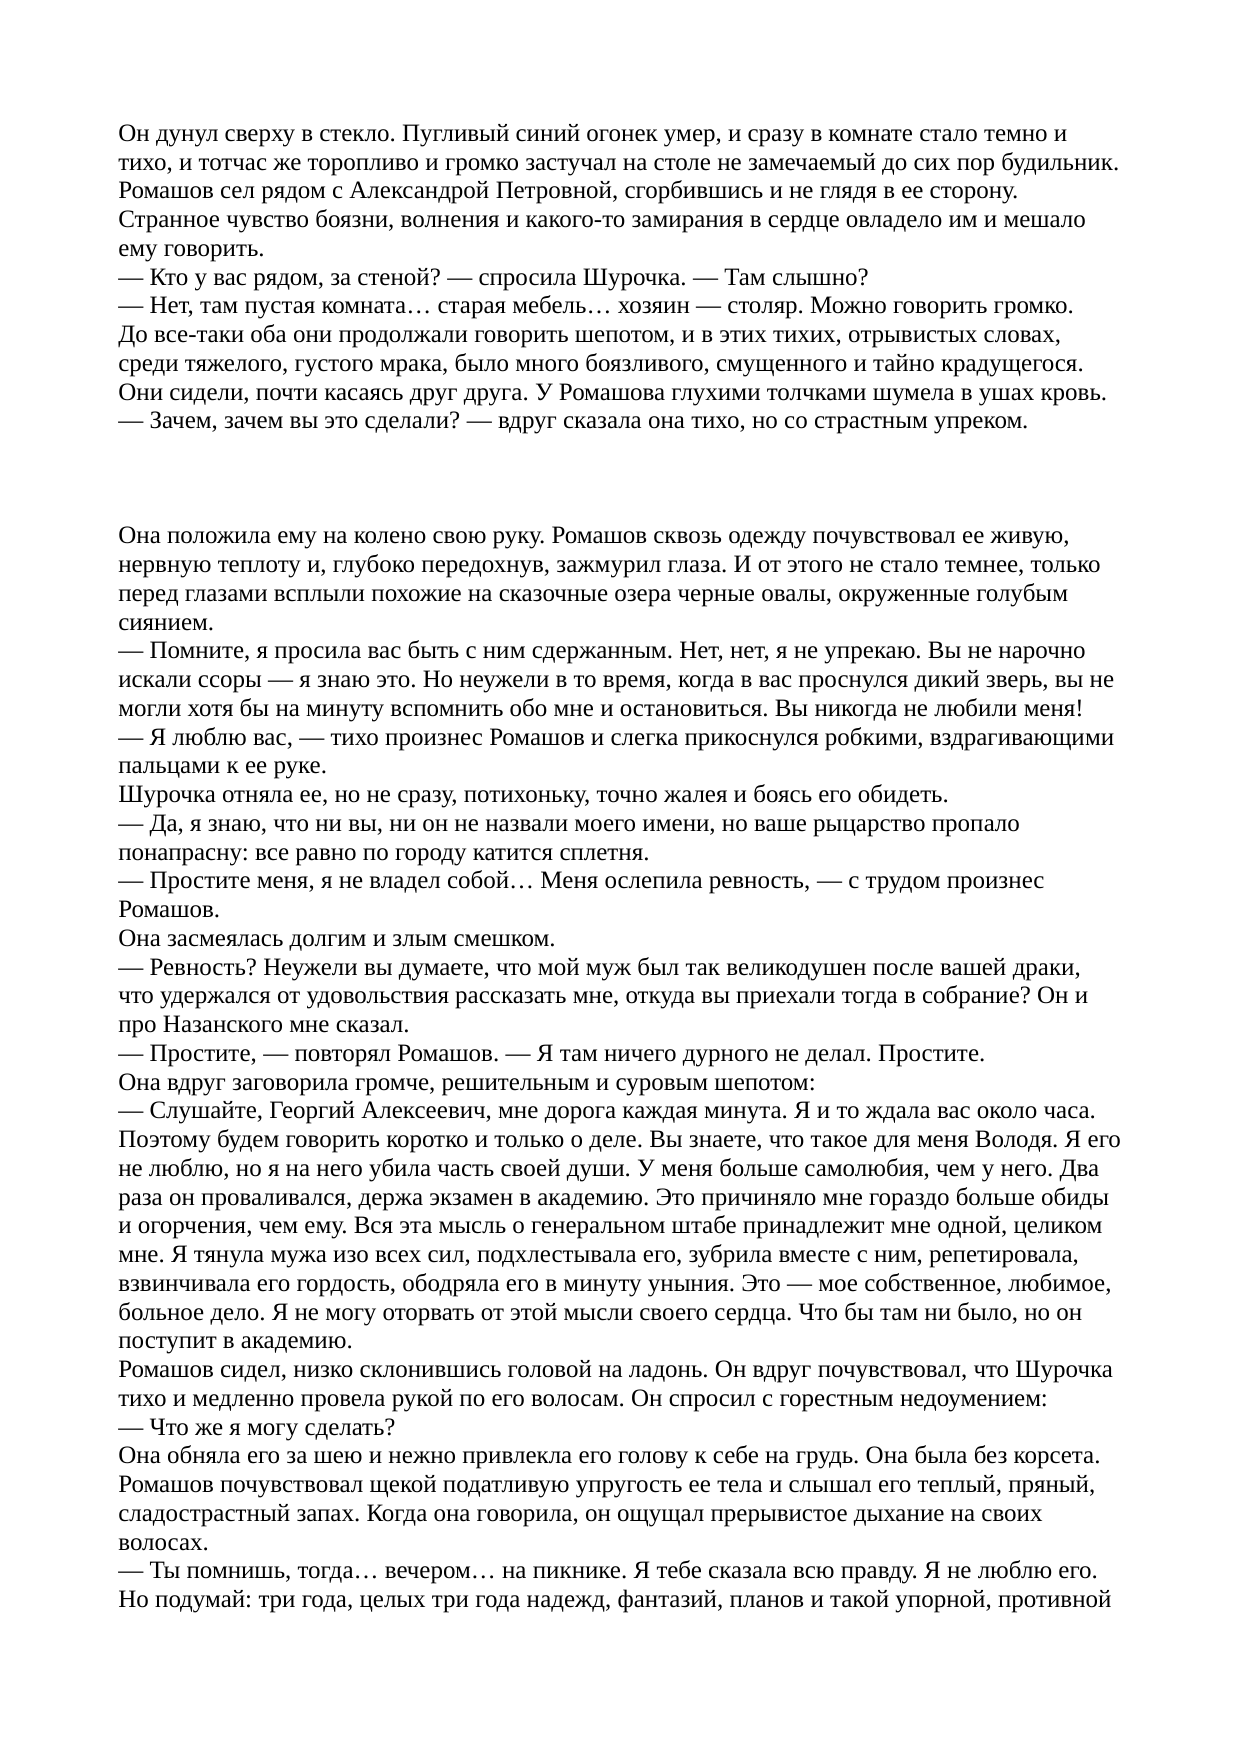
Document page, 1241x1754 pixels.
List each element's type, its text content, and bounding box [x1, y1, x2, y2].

text Он дунул сверху в стекло. Пугливый синий огонек умер, и сразу в комнате стало темно и тихо, и тотчас же торопливо и громко застучал на столе не замечаемый до сих пор будильник. Ромашов сел рядом с Александрой Петровной, сгорбившись и не глядя в ее сторону. Странное чувство боязни, волнения и какого-то замирания в сердце овладело им и мешало ему говорить. [118, 118, 1122, 262]
text Она засмеялась долгим и злым смешком. [118, 923, 1122, 952]
text Шурочка отняла ее, но не сразу, потихоньку, точно жалея и боясь его обидеть. [118, 779, 1122, 808]
text — Ты помнишь, тогда… вечером… на пикнике. Я тебе сказала всю правду. Я не люблю его. Но подумай: три года, целых три года надежд, фантазий, планов и такой упорной, противной [118, 1556, 1122, 1613]
text — Ревность? Неужели вы думаете, что мой муж был так великодушен после вашей драки, что удержался от удовольствия рассказать мне, откуда вы приехали тогда в собрание? Он и про Назанского мне сказал. [118, 952, 1122, 1038]
text Она обняла его за шею и нежно привлекла его голову к себе на грудь. Она была без корсета. Ромашов почувствовал щекой податливую упругость ее тела и слышал его теплый, пряный, сладострастный запах. Когда она говорила, он ощущал прерывистое дыхание на своих волосах. [118, 1441, 1122, 1556]
text До все-таки оба они продолжали говорить шепотом, и в этих тихих, отрывистых словах, среди тяжелого, густого мрака, было много боязливого, смущенного и тайно крадущегося. Они сидели, почти касаясь друг друга. У Ромашова глухими толчками шумела в ушах кровь. [118, 319, 1122, 406]
text — Слушайте, Георгий Алексеевич, мне дорога каждая минута. Я и то ждала вас около часа. Поэтому будем говорить коротко и только о деле. Вы знаете, что такое для меня Володя. Я его не люблю, но я на него убила часть своей души. У меня больше самолюбия, чем у него. Два раза он проваливался, держа экзамен в академию. Это причиняло мне гораздо больше обиды и огорчения, чем ему. Вся эта мысль о генеральном штабе принадлежит мне одной, целиком мне. Я тянула мужа изо всех сил, подхлестывала его, зубрила вместе с ним, репетировала, взвинчивала его гордость, ободряла его в минуту уныния. Это — мое собственное, любимое, больное дело. Я не могу оторвать от этой мысли своего сердца. Что бы там ни было, но он поступит в академию. [118, 1096, 1122, 1354]
text Она вдруг заговорила громче, решительным и суровым шепотом: [118, 1067, 1122, 1096]
text — Зачем, зачем вы это сделали? — вдруг сказала она тихо, но со страстным упреком. [118, 406, 1122, 434]
text Ромашов сидел, низко склонившись головой на ладонь. Он вдруг почувствовал, что Шурочка тихо и медленно провела рукой по его волосам. Он спросил с горестным недоумением: [118, 1354, 1122, 1412]
text — Простите меня, я не владел собой… Меня ослепила ревность, — с трудом произнес Ромашов. [118, 866, 1122, 923]
text — Что же я могу сделать? [118, 1412, 1122, 1441]
text — Помните, я просила вас быть с ним сдержанным. Нет, нет, я не упрекаю. Вы не нарочно искали ссоры — я знаю это. Но неужели в то время, когда в вас проснулся дикий зверь, вы не могли хотя бы на минуту вспомнить обо мне и остановиться. Вы никогда не любили меня! [118, 636, 1122, 722]
text — Нет, там пустая комната… старая мебель… хозяин — столяр. Можно говорить громко. [118, 291, 1122, 319]
text — Я люблю вас, — тихо произнес Ромашов и слегка прикоснулся робкими, вздрагивающими пальцами к ее руке. [118, 722, 1122, 779]
text — Да, я знаю, что ни вы, ни он не назвали моего имени, но ваше рыцарство пропало понапрасну: все равно по городу катится сплетня. [118, 808, 1122, 866]
text — Простите, — повторял Ромашов. — Я там ничего дурного не делал. Простите. [118, 1038, 1122, 1067]
text — Кто у вас рядом, за стеной? — спросила Шурочка. — Там слышно? [118, 262, 1122, 291]
text Она положила ему на колено свою руку. Ромашов сквозь одежду почувствовал ее живую, нервную теплоту и, глубоко передохнув, зажмурил глаза. И от этого не стало темнее, только перед глазами всплыли похожие на сказочные озера черные овалы, окруженные голубым сиянием. [118, 521, 1122, 636]
